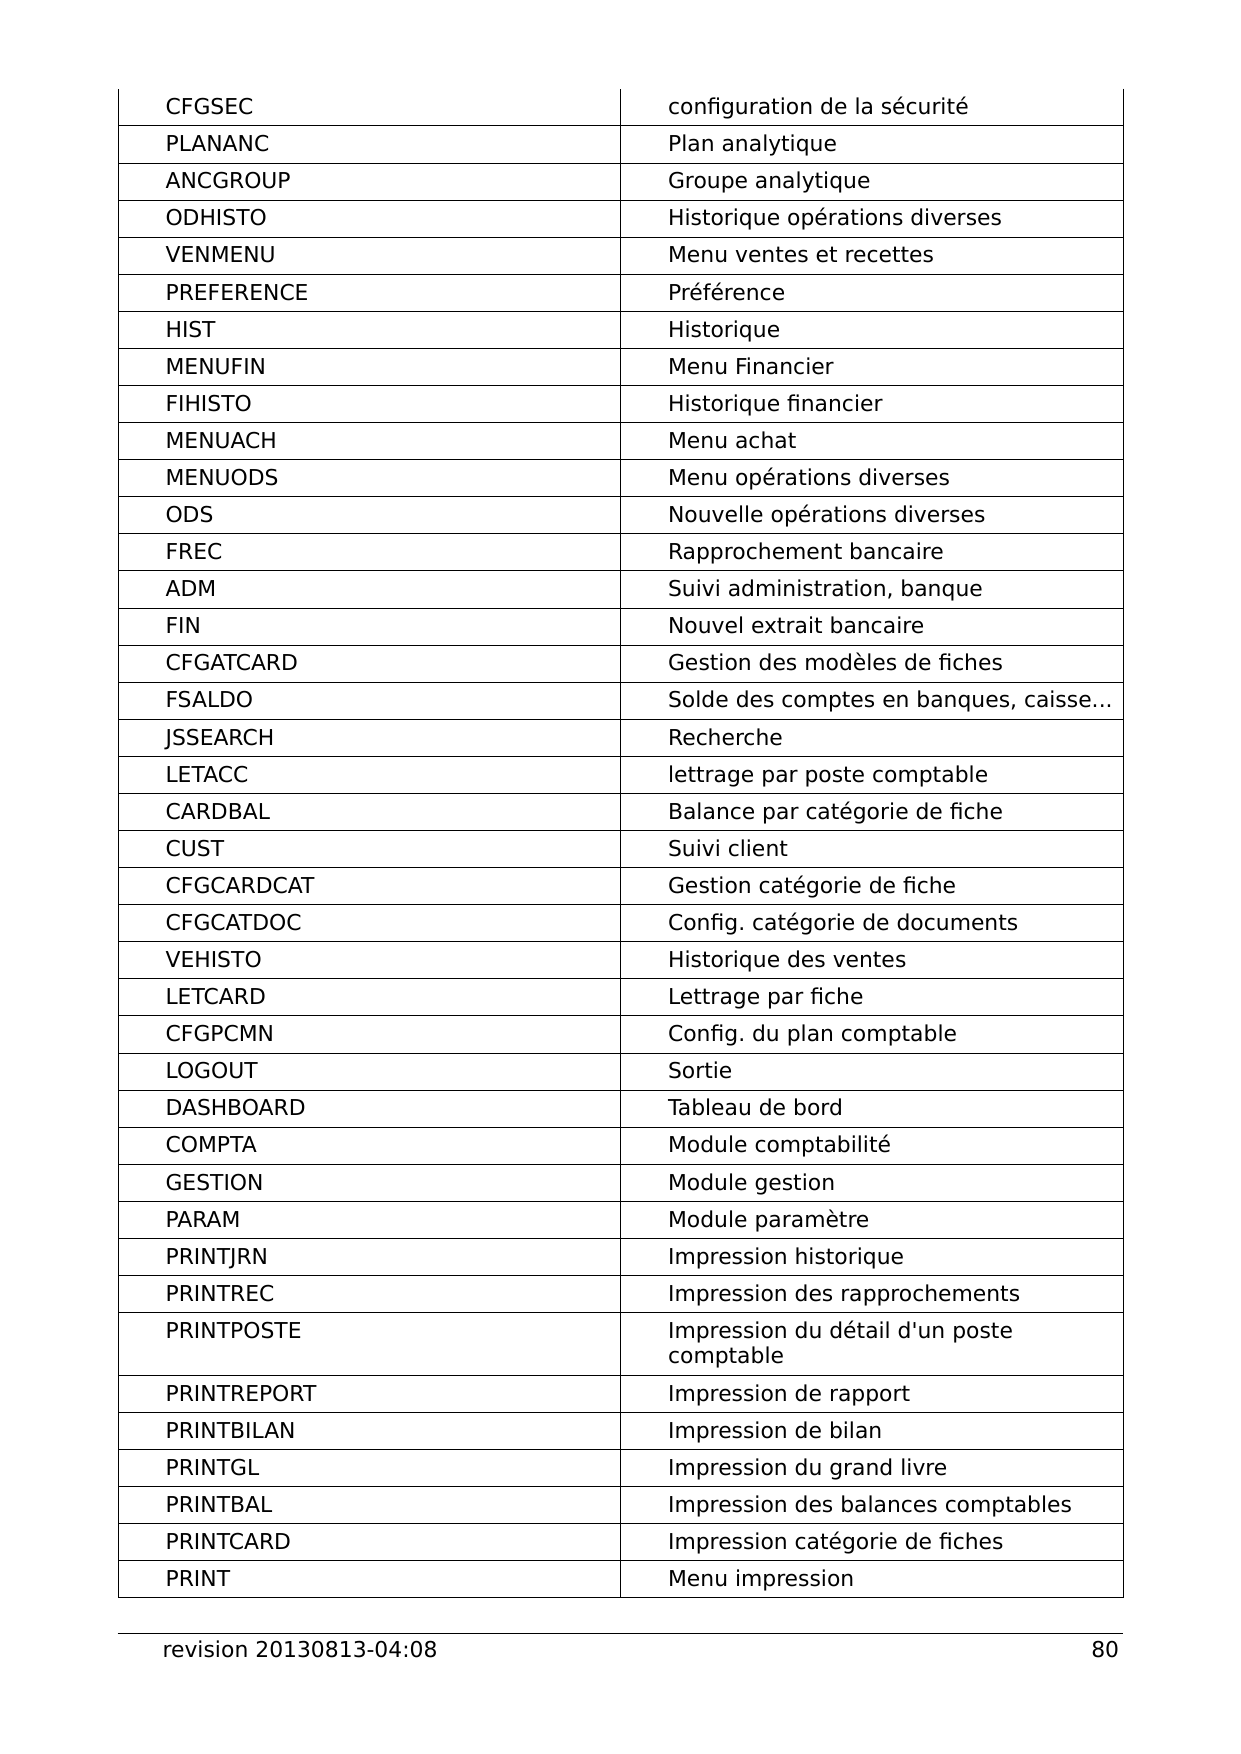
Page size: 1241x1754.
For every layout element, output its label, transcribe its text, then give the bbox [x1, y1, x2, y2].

table_cell Balance par catégorie de fiche [621, 794, 1123, 830]
table_cell lettrage par poste comptable [621, 757, 1123, 793]
table_cell Menu achat [621, 423, 1123, 459]
table_cell ADM [119, 571, 620, 608]
table_cell Préférence [621, 275, 1123, 311]
table_cell Sortie [621, 1054, 1123, 1090]
table_cell Config. du plan comptable [621, 1016, 1123, 1053]
table_cell Suivi administration, banque [621, 571, 1123, 608]
table_cell FIHISTO [119, 386, 620, 422]
table_cell PRINTCARD [119, 1524, 620, 1560]
table_cell Impression des rapprochements [621, 1276, 1123, 1312]
table_cell Impression de rapport [621, 1376, 1123, 1412]
table_cell MENUODS [119, 460, 620, 496]
table_cell CUST [119, 831, 620, 867]
table_cell CFGPCMN [119, 1016, 620, 1053]
table_cell Menu impression [621, 1561, 1123, 1597]
table_cell Impression du détail d'un poste comptable [621, 1313, 1123, 1375]
table_cell Impression de bilan [621, 1413, 1123, 1449]
table_cell PRINTREC [119, 1276, 620, 1312]
table_cell ANCGROUP [119, 164, 620, 200]
table_cell Impression historique [621, 1239, 1123, 1275]
table_cell Menu ventes et recettes [621, 238, 1123, 274]
table_cell CFGCATDOC [119, 905, 620, 941]
table_cell Suivi client [621, 831, 1123, 867]
table_cell Rapprochement bancaire [621, 534, 1123, 570]
table_cell Groupe analytique [621, 164, 1123, 200]
table_cell DASHBOARD [119, 1091, 620, 1127]
table_cell Nouvel extrait bancaire [621, 609, 1123, 645]
table_cell Impression catégorie de fiches [621, 1524, 1123, 1560]
table_cell PRINT [119, 1561, 620, 1597]
table_cell Gestion des modèles de fiches [621, 646, 1123, 682]
table_cell Module comptabilité [621, 1128, 1123, 1164]
table_cell configuration de la sécurité [621, 89, 1123, 125]
table_cell PREFERENCE [119, 275, 620, 311]
table_cell VENMENU [119, 238, 620, 274]
table_cell Impression des balances comptables [621, 1487, 1123, 1523]
table_cell CFGATCARD [119, 646, 620, 682]
table_cell LETACC [119, 757, 620, 793]
table_cell Module gestion [621, 1165, 1123, 1201]
table_cell Gestion catégorie de fiche [621, 868, 1123, 904]
table_cell Menu Financier [621, 349, 1123, 385]
table_cell Impression du grand livre [621, 1450, 1123, 1486]
table_cell JSSEARCH [119, 720, 620, 756]
table_cell PRINTGL [119, 1450, 620, 1486]
table_cell FREC [119, 534, 620, 570]
table_cell PARAM [119, 1202, 620, 1238]
table_cell Lettrage par fiche [621, 979, 1123, 1015]
table_cell PRINTREPORT [119, 1376, 620, 1412]
table_cell ODS [119, 497, 620, 533]
table_cell CFGSEC [119, 89, 620, 125]
table_cell Plan analytique [621, 126, 1123, 163]
table_cell PRINTBILAN [119, 1413, 620, 1449]
table_cell Historique opérations diverses [621, 201, 1123, 237]
table_cell MENUFIN [119, 349, 620, 385]
table_cell PRINTJRN [119, 1239, 620, 1275]
table_cell Historique des ventes [621, 942, 1123, 978]
table_cell ODHISTO [119, 201, 620, 237]
table_cell LOGOUT [119, 1054, 620, 1090]
table_cell Config. catégorie de documents [621, 905, 1123, 941]
table_cell PRINTBAL [119, 1487, 620, 1523]
table_cell Tableau de bord [621, 1091, 1123, 1127]
table_cell VEHISTO [119, 942, 620, 978]
table_cell GESTION [119, 1165, 620, 1201]
table_cell Nouvelle opérations diverses [621, 497, 1123, 533]
table_cell Module paramètre [621, 1202, 1123, 1238]
table_cell Menu opérations diverses [621, 460, 1123, 496]
table_cell PRINTPOSTE [119, 1313, 620, 1375]
table_cell MENUACH [119, 423, 620, 459]
table_cell CFGCARDCAT [119, 868, 620, 904]
table_cell Solde des comptes en banques, caisse... [621, 683, 1123, 719]
table_cell Recherche [621, 720, 1123, 756]
table_cell PLANANC [119, 126, 620, 163]
table_cell CARDBAL [119, 794, 620, 830]
table_cell LETCARD [119, 979, 620, 1015]
table_cell HIST [119, 312, 620, 348]
table_cell Historique [621, 312, 1123, 348]
table_cell FSALDO [119, 683, 620, 719]
table_cell Historique financier [621, 386, 1123, 422]
table_cell COMPTA [119, 1128, 620, 1164]
table_cell FIN [119, 609, 620, 645]
